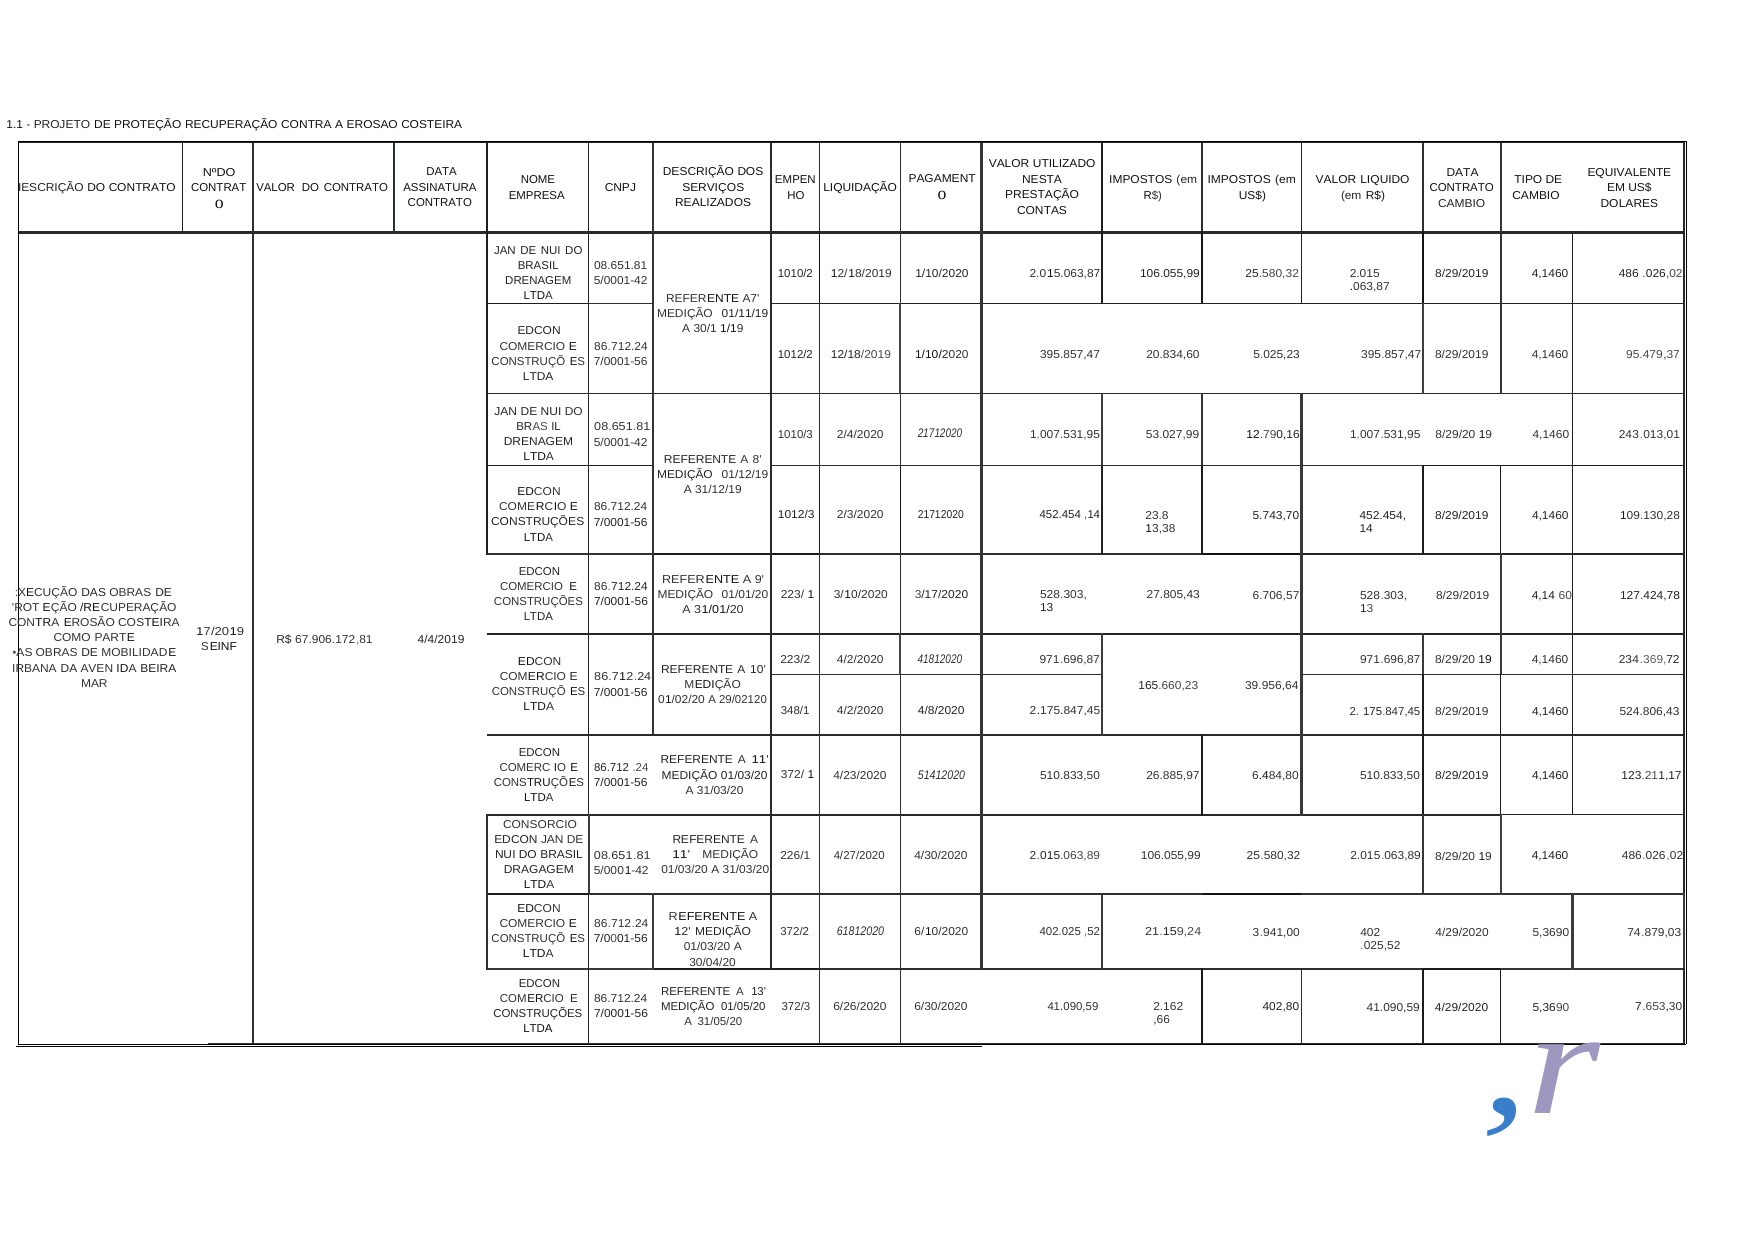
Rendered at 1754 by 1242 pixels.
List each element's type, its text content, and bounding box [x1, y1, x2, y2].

table_cell 1.007.531,95 [983, 394, 1101, 464]
text :XECUÇÃO DAS OBRAS DE 'ROT EÇÃO /RECUPERAÇÃO CONTRA EROSÃO COSTEIRA COMO PARTE [6, 586, 180, 644]
table_cell 402,80 [1203, 970, 1301, 1043]
table_cell EDCON COMERC IO E CONSTRUÇÕES LTDA [487, 736, 588, 814]
table_cell 2/3/2020 [820, 466, 900, 553]
table_cell 51412020 [901, 736, 980, 814]
table_cell 372/2 [772, 895, 819, 968]
table_cell 41.090,59 [981, 970, 1102, 1043]
table_cell 4/4/2019 [394, 234, 487, 1043]
table_header VALOR DO CONTRATO [254, 143, 393, 231]
table_cell 25.580,32 [1202, 816, 1301, 893]
table_cell 41.090,59 [1302, 970, 1422, 1043]
table_cell 6.484,80 [1203, 736, 1300, 814]
table_cell 12.790,16 [1203, 394, 1300, 464]
table_cell 8/29/2019 [1424, 234, 1500, 303]
table_cell 74.879,03 [1574, 895, 1683, 968]
table_cell 39.956,64 [1202, 635, 1300, 734]
table_cell JAN DE NUI DO BRAS IL DRENAGEM LTDA [488, 394, 588, 464]
table_cell 08.651.81 5/0001-42 [589, 234, 652, 303]
table_cell 1010/3 [772, 394, 819, 464]
table_cell 26.885,97 [1102, 736, 1201, 814]
table_cell 106.055,99 [1103, 234, 1201, 303]
table_cell 8/29/20 19 [1424, 816, 1500, 893]
table_cell 971.696,87 [1303, 635, 1422, 674]
table_cell 25.580,32 [1203, 234, 1301, 303]
table_cell EDCON COMERCIO E CONSTRUÇÕ ES LTDA [487, 635, 588, 734]
table_cell JAN DE NUI DO BRASIL DRENAGEM LTDA [488, 234, 588, 303]
table_cell R$ 67.906.172,81 [254, 234, 393, 1043]
table_cell 12/18/2019 [820, 234, 900, 303]
table_cell 4,1460 [1502, 304, 1572, 393]
table_cell 86.712.24 7/0001-56 [589, 970, 653, 1043]
table_cell 2.015.063,87 [983, 234, 1101, 303]
table_cell 2.175.847,45 [983, 675, 1101, 734]
table_cell 1.007.531,95 [1303, 394, 1423, 464]
table_cell EDCON COMERCIO E CONSTRUÇÕ ES LTDA [488, 895, 588, 968]
table_cell 41812020 [901, 635, 980, 674]
table_cell 402.025 ,52 [983, 895, 1101, 968]
table_header VALOR UTILIZADO NESTA PRESTAÇÃO CONTAS [983, 143, 1101, 231]
table_cell 95.479,37 [1573, 304, 1683, 393]
table_cell 348/1 [772, 675, 819, 734]
table_cell 3.941,00 [1202, 895, 1301, 968]
table_cell 8/29/2019 [1424, 466, 1500, 553]
table_cell 4/8/2020 [901, 675, 980, 734]
table_header CNPJ [589, 143, 652, 231]
table_cell 27.805,43 [1102, 555, 1202, 633]
table_cell 21.159,24 [1103, 895, 1202, 968]
table_cell 395.857,47 [1301, 304, 1422, 393]
table_cell 3/17/2020 [901, 555, 980, 633]
table_cell 86.712.24 7/0001-56 [589, 555, 652, 633]
table_cell 486.026,02 [1573, 815, 1683, 893]
table_cell 528.303, 13 [983, 555, 1102, 633]
table_header DATA ASSINATURA CONTRATO [395, 143, 486, 231]
table_cell 4,1460 [1501, 466, 1572, 553]
table_cell REFERENTE A 10' MEDIÇÃO 01/02/20 A 29/02120 [654, 635, 770, 734]
table_header DATA CONTRATO CAMBIO [1424, 143, 1500, 231]
table_header TIPO DE CAMBIO [1502, 143, 1572, 231]
table_cell 20.834,60 [1102, 304, 1202, 393]
table_cell 109.130,28 [1573, 466, 1683, 553]
table_cell REFERENTE A7' MEDIÇÃO 01/11/19 A 30/1 1/19 [654, 234, 770, 393]
table_cell 2.162 ,66 [1102, 970, 1201, 1043]
table_cell 08.651.81 5/0001-42 [589, 394, 652, 464]
table_cell 486 .026,02 [1573, 234, 1683, 303]
table_cell 2.015.063,89 [1301, 816, 1422, 893]
table_cell 2.015 .063,87 [1302, 234, 1422, 303]
table_cell 4,1460 [1501, 736, 1572, 814]
table_cell 223/2 [772, 635, 819, 674]
table_header EQUIVALENTE EM US$ DOLARES [1573, 143, 1683, 231]
table_cell 12/18/2019 [820, 304, 899, 393]
table_cell REFERENTE A 12' MEDIÇÃO 01/03/20 A 30/04/20 [654, 895, 770, 968]
table_cell 127.424,78 [1573, 555, 1683, 633]
table_cell REFERENTE A 13' MEDIÇÃO 01/05/20 A 31/05/20 [653, 970, 771, 1043]
table_cell 8/29/2019 [1423, 555, 1500, 633]
table_cell 510.833,50 [983, 736, 1102, 814]
table_cell 1/10/2020 [901, 234, 980, 303]
table_cell 6/10/2020 [901, 895, 980, 968]
table_cell 53.027,99 [1103, 394, 1201, 464]
table_cell 2. 175.847,45 [1303, 675, 1422, 734]
table_cell 372/3 [771, 970, 819, 1043]
table_cell 226/1 [772, 816, 819, 893]
table_cell 7.653,30 [1573, 970, 1683, 1043]
table_cell 5,3690 [1501, 970, 1572, 1043]
table_cell REFERENTE A 9' MEDIÇÃO 01/01/20 A 31/01/20 [654, 555, 770, 633]
table_cell REFERENTE A 11' MEDIÇÃO 01/03/20 A 31/03/20 [653, 816, 770, 893]
table_cell 106.055,99 [1102, 816, 1202, 893]
table_cell 1012/2 [772, 304, 819, 393]
text •AS OBRAS DE MOBILIDADE IRBANA DA AVEN IDA BEIRA MAR [6, 646, 182, 689]
subtitle ,r [6, 982, 1601, 1146]
table_cell 5.743,70 [1203, 466, 1300, 553]
table_cell 452.454 ,14 [983, 466, 1101, 553]
table_header IMPOSTOS (em R$) [1103, 143, 1201, 231]
table_cell [19, 234, 182, 1043]
table_cell 510.833,50 [1303, 736, 1422, 814]
table_cell EDCON COMERCIO E CONSTRUÇÕES LTDA [488, 466, 588, 553]
table_cell 1012/3 [772, 466, 819, 553]
table_cell 4/30/2020 [901, 816, 980, 893]
table_cell 4,14 60 [1502, 555, 1572, 633]
table_cell 17 S [183, 234, 208, 1043]
table_cell 86.712 .24 7/0001-56 [589, 736, 653, 814]
table_cell 4,1460 [1502, 234, 1572, 303]
table_header PAGAMENT o [901, 143, 980, 231]
table_header NºDO CONTRAT o [183, 143, 252, 231]
table_cell 4/2/2020 [820, 635, 899, 674]
table_cell 8/29/2019 [1424, 675, 1500, 734]
table_cell 08.651.81 5/0001-42 [590, 816, 653, 893]
table_cell 2/4/2020 [820, 394, 900, 464]
table_cell 4/2/2020 [820, 675, 900, 734]
table_cell CONSORCIO EDCON JAN DE NUI DO BRASIL DRAGAGEM LTDA [488, 816, 588, 893]
table_cell 4/29/2020 [1424, 970, 1500, 1043]
table_cell 8/29/20 19 [1424, 635, 1500, 674]
table_cell 21712020 [901, 394, 980, 464]
table_cell 1/10/2020 [901, 304, 980, 393]
table_header NOME EMPRESA [488, 143, 588, 231]
table_cell 6/26/2020 [820, 970, 900, 1043]
table_cell EDCON COMERCIO E CONSTRUÇÕES LTDA [487, 555, 588, 633]
table_cell 86.712.24 7/0001-56 [589, 895, 652, 968]
table_cell 4/27/2020 [820, 816, 900, 893]
table_cell 8/29/20 19 [1423, 394, 1501, 464]
table_cell 223/ 1 [772, 555, 819, 633]
table_cell 8/29/2019 [1424, 736, 1500, 814]
text 1.1 - PROJETO DE PROTEÇÃO RECUPERAÇÃO CONTRA A EROSAO COSTEIRA [6, 118, 1696, 131]
table_cell 165.660,23 [1103, 635, 1202, 734]
table_cell 6/30/2020 [901, 970, 981, 1043]
table_cell 2.015.063,89 [983, 816, 1102, 893]
table_cell 4/23/2020 [820, 736, 900, 814]
table_header EMPEN HO [772, 143, 819, 231]
table_cell 4,1460 [1502, 635, 1572, 674]
table_cell 86.712.24 7/0001-56 [589, 304, 652, 393]
table_header LIQUIDAÇÃO [820, 143, 900, 231]
table_cell EDCON COMERCIO E CONSTRUÇÕES LTDA [487, 970, 588, 1043]
table_cell EDCON COMERCIO E CONSTRUÇÕ ES LTDA [488, 304, 588, 393]
table_cell 5.025,23 [1202, 304, 1301, 393]
table_cell 243.013,01 [1573, 394, 1683, 464]
table_cell REFERENTE A 8' MEDIÇÃO 01/12/19 A 31/12/19 [654, 394, 770, 553]
table_cell 524.806,43 [1573, 675, 1683, 734]
table_cell 971.696,87 [983, 635, 1101, 674]
table_cell 86.712.24 7/0001-56 [589, 635, 652, 734]
table_cell 21712020 [901, 466, 980, 553]
table_cell 123.211,17 [1573, 736, 1683, 814]
table_cell /2019 EINF [208, 234, 252, 1043]
table_cell 402 .025,52 [1301, 895, 1423, 968]
table_cell 234.369,72 [1573, 635, 1683, 674]
table_cell 6.706,57 [1202, 555, 1300, 633]
table_cell REFERENTE A 11' MEDIÇÃO 01/03/20 A 31/03/20 [653, 736, 770, 814]
table_header IMPOSTOS (em US$) [1203, 143, 1301, 231]
table_header VALOR LIQUIDO (em R$) [1302, 143, 1422, 231]
table_cell 61812020 [820, 895, 900, 968]
table_cell 8/29/2019 [1424, 304, 1500, 393]
table_cell 372/ 1 [772, 736, 819, 814]
table_cell 23.8 13,38 [1103, 466, 1201, 553]
table_header DESCRIÇÃO DOS SERVIÇOS REALIZADOS [654, 143, 770, 231]
table_cell 3/10/2020 [820, 555, 900, 633]
table_cell 4/29/2020 [1423, 895, 1501, 968]
table_cell 4,1460 [1502, 815, 1572, 893]
table_cell 528.303, 13 [1303, 555, 1423, 633]
table_cell 1010/2 [772, 234, 819, 303]
table_header IESCRIÇÃO DO CONTRATO [19, 143, 182, 231]
table_cell 4,1460 [1501, 394, 1572, 464]
table_cell 86.712.24 7/0001-56 [589, 466, 652, 553]
table_cell 452.454, 14 [1303, 466, 1422, 553]
table_cell 5,3690 [1501, 895, 1571, 968]
table_cell 4,1460 [1501, 675, 1572, 734]
table_cell 395.857,47 [983, 304, 1102, 393]
